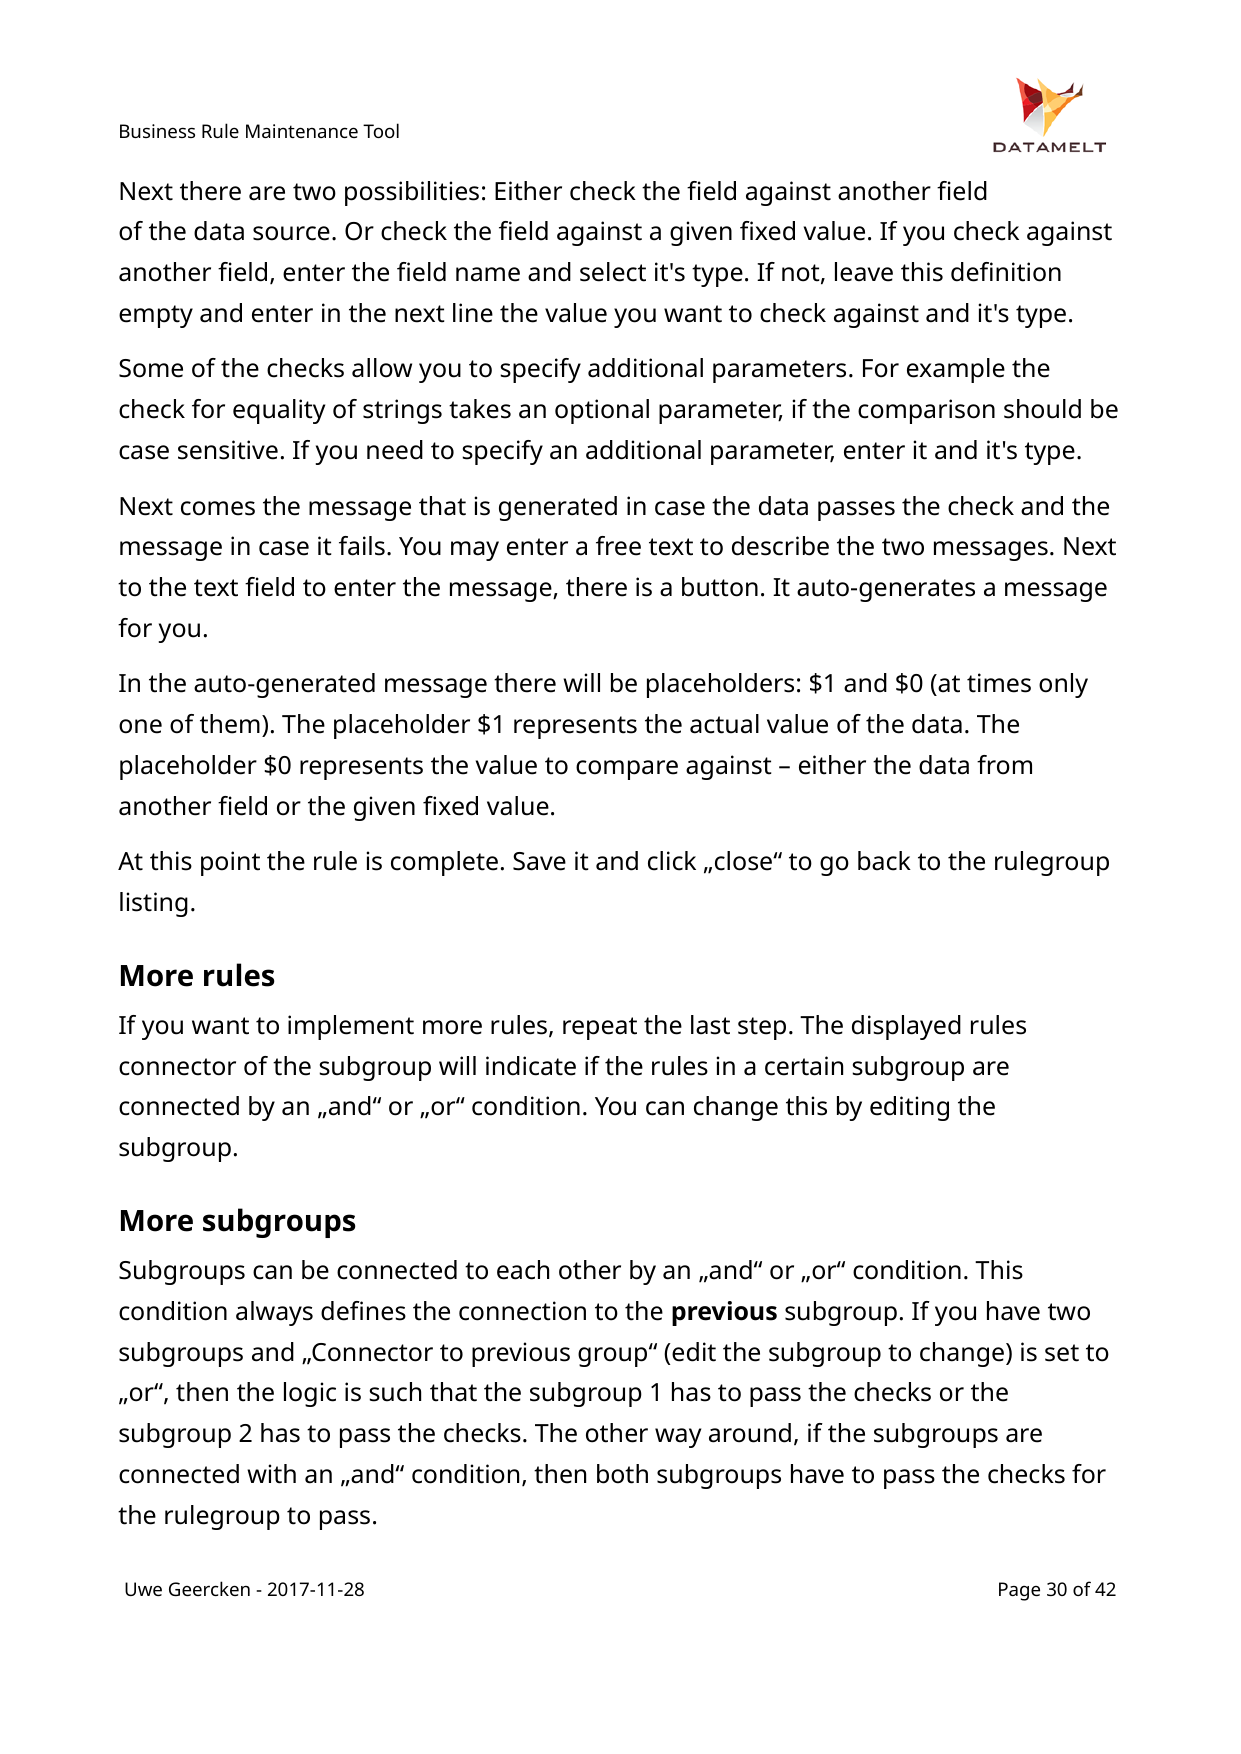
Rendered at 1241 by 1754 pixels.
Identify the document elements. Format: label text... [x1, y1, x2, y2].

text Some of the checks allow you to specify additional parameters. For example the check for equality of strings takes an optional parameter, if the comparison should be case sensitive. If you need to specify an additional parameter, enter it and it's type. [118, 351, 1122, 467]
text In the auto-generated message there will be placeholders: $1 and $0 (at times only one of them). The placeholder $1 represents the actual value of the data. The placeholder $0 represents the value to compare against – either the data from another field or the given fixed value. [118, 666, 1122, 823]
subtitle More subgroups [118, 1200, 1122, 1240]
text Subgroups can be connected to each other by an „and“ or „or“ condition. This condition always defines the connection to the previous subgroup. If you have two subgroups and „Connector to previous group“ (edit the subgroup to change) is set to „or“, then the logic is such that the subgroup 1 has to pass the checks or the subgroup 2 has to pass the checks. The other way around, if the subgroups are connected with an „and“ condition, then both subgroups have to pass the checks for the rulegroup to pass. [118, 1252, 1122, 1532]
text If you want to implement more rules, repeat the last step. The displayed rules connector of the subgroup will indicate if the rules in a certain subgroup are connected by an „and“ or „or“ condition. You can change this by editing the subgroup. [118, 1007, 1122, 1164]
subtitle More rules [118, 955, 1122, 995]
text Next there are two possibilities: Either check the field against another field of the data source. Or check the field against a given fixed value. If you check against another field, enter the field name and select it's type. If not, leave this definition empty and enter in the next line the value you want to check against and it's type. [118, 173, 1122, 330]
text Next comes the message that is generated in case the data passes the check and the message in case it fails. You may enter a free text to describe the two messages. Next to the text field to enter the message, there is a button. It auto-generates a message for you. [118, 488, 1122, 645]
picture [992, 69, 1107, 160]
text At this point the rule is complete. Save it and click „close“ to go back to the rulegroup listing. [118, 844, 1122, 919]
